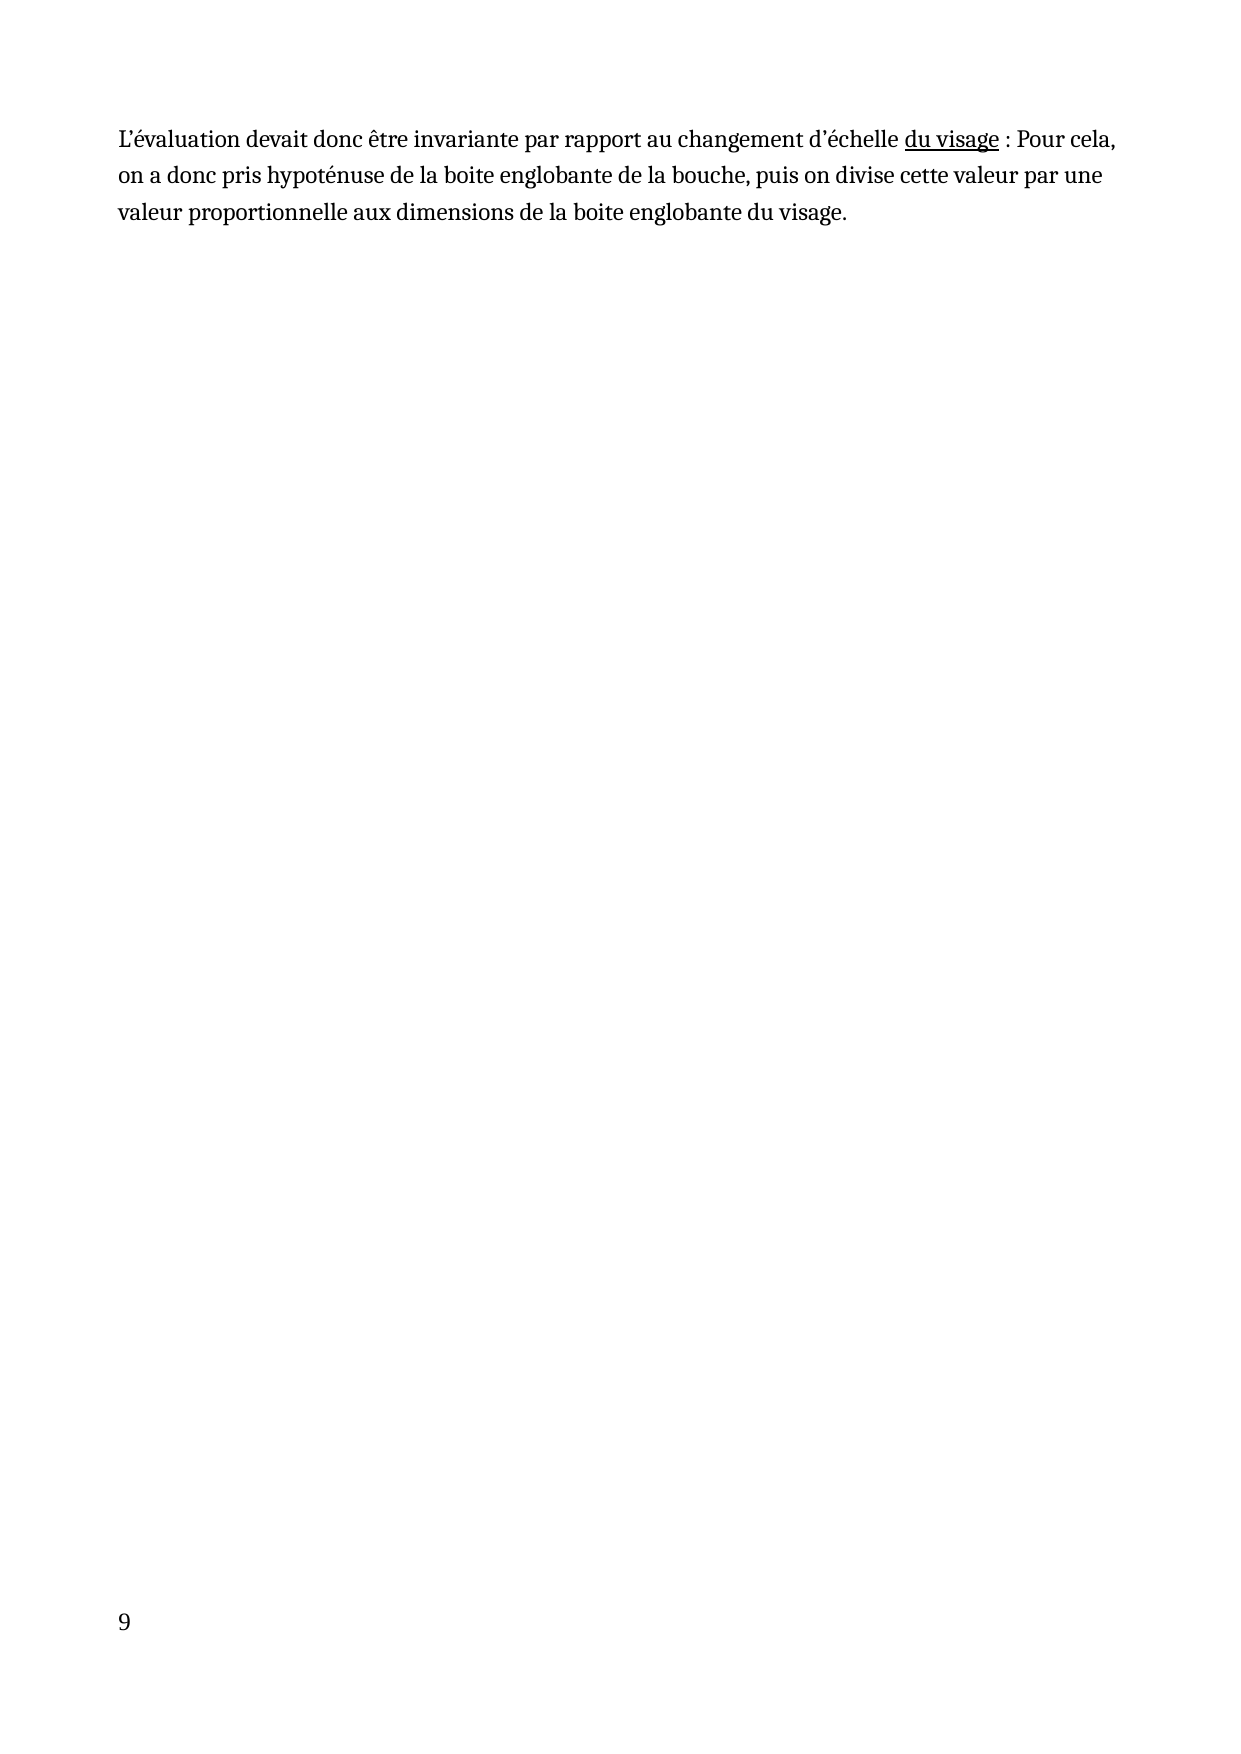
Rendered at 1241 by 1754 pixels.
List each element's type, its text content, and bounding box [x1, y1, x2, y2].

text L’évaluation devait donc être invariante par rapport au changement d’échelle du visage : Pour cela, on a donc pris hypoténuse de la boite englobante de la bouche, puis on divise cette valeur par une valeur proportionnelle aux dimensions de la boite englobante du visage. [118, 118, 1122, 227]
